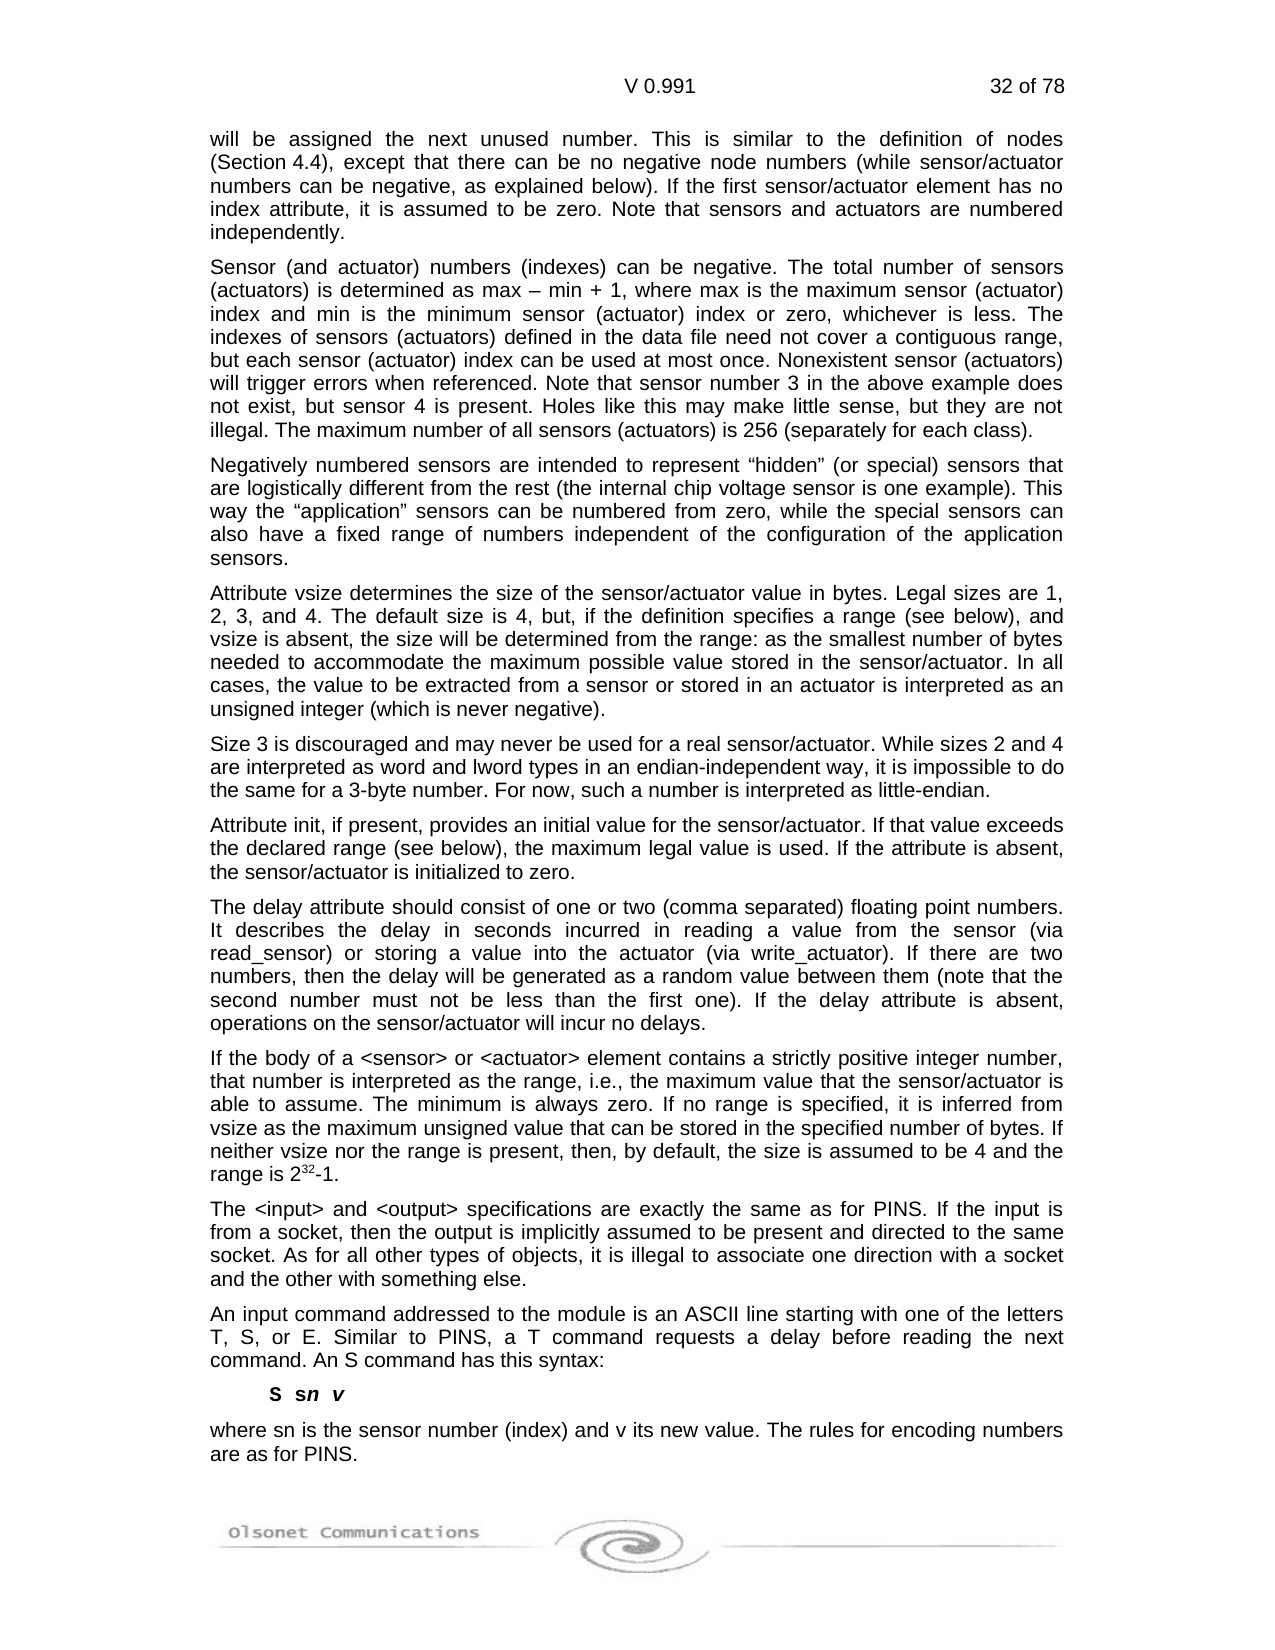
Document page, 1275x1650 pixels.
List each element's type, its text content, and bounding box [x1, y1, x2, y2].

text Attribute init, if present, provides an initial value for the sensor/actuator. If that value exceeds the declared range (see below), the maximum legal value is used. If the attribute is absent, the sensor/actuator is initialized to zero. [210, 814, 1065, 883]
text The delay attribute should consist of one or two (comma separated) floating point numbers. It describes the delay in seconds incurred in reading a value from the sensor (via read_sensor) or storing a value into the actuator (via write_actuator). If there are two numbers, then the delay will be generated as a random value between them (note that the second number must not be less than the first one). If the delay attribute is absent, operations on the sensor/actuator will incur no delays. [210, 895, 1065, 1034]
text Attribute vsize determines the size of the sensor/actuator value in bytes. Legal sizes are 1, 2, 3, and 4. The default size is 4, but, if the definition specifies a range (see below), and vsize is absent, the size will be determined from the range: as the smallest number of bytes needed to accommodate the maximum possible value stored in the sensor/actuator. In all cases, the value to be extracted from a sensor or stored in an actuator is interpreted as an unsigned integer (which is never negative). [210, 581, 1065, 721]
picture [210, 1504, 1065, 1596]
text An input command addressed to the module is an ASCII line starting with one of the letters T, S, or E. Similar to PINS, a T command requests a delay before reading the next command. An S command has this syntax: [210, 1302, 1065, 1372]
text where sn is the sensor number (index) and v its new value. The rules for encoding numbers are as for PINS. [210, 1419, 1065, 1466]
text Size 3 is discouraged and may never be used for a real sensor/actuator. While sizes 2 and 4 are interpreted as word and lword types in an endian-independent way, it is impossible to do the same for a 3-byte number. For now, such a number is interpreted as little-endian. [210, 732, 1065, 802]
text Negatively numbered sensors are intended to represent “hidden” (or special) sensors that are logistically different from the rest (the internal chip voltage sensor is one example). This way the “application” sensors can be numbered from zero, while the special sensors can also have a fixed range of numbers independent of the configuration of the application sensors. [210, 453, 1065, 569]
text If the body of a <sensor> or <actuator> element contains a strictly positive integer number, that number is interpreted as the range, i.e., the maximum value that the sensor/actuator is able to assume. The minimum is always zero. If no range is specified, it is inferred from vsize as the maximum unsigned value that can be stored in the specified number of bytes. If neither vsize nor the range is present, then, by default, the size is assumed to be 4 and the range is 232-1. [210, 1046, 1065, 1186]
text The <input> and <output> specifications are exactly the same as for PINS. If the input is from a socket, then the output is implicitly assumed to be present and directed to the same socket. As for all other types of objects, it is illegal to associate one direction with a socket and the other with something else. [210, 1197, 1065, 1290]
text Sensor (and actuator) numbers (indexes) can be negative. The total number of sensors (actuators) is determined as max – min + 1, where max is the maximum sensor (actuator) index and min is the minimum sensor (actuator) index or zero, whichever is less. The indexes of sensors (actuators) defined in the data file need not cover a contiguous range, but each sensor (actuator) index can be used at most once. Nonexistent sensor (actuators) will trigger errors when referenced. Note that sensor number 3 in the above example does not exist, but sensor 4 is present. Holes like this may make little sense, but they are not illegal. The maximum number of all sensors (actuators) is 256 (separately for each class). [210, 256, 1065, 441]
text S sn v [269, 1384, 1065, 1407]
text will be assigned the next unused number. This is similar to the definition of nodes (Section 4.4), except that there can be no negative node numbers (while sensor/actuator numbers can be negative, as explained below). If the first sensor/actuator element has no index attribute, it is assumed to be zero. Note that sensors and actuators are numbered independently. [210, 128, 1065, 244]
